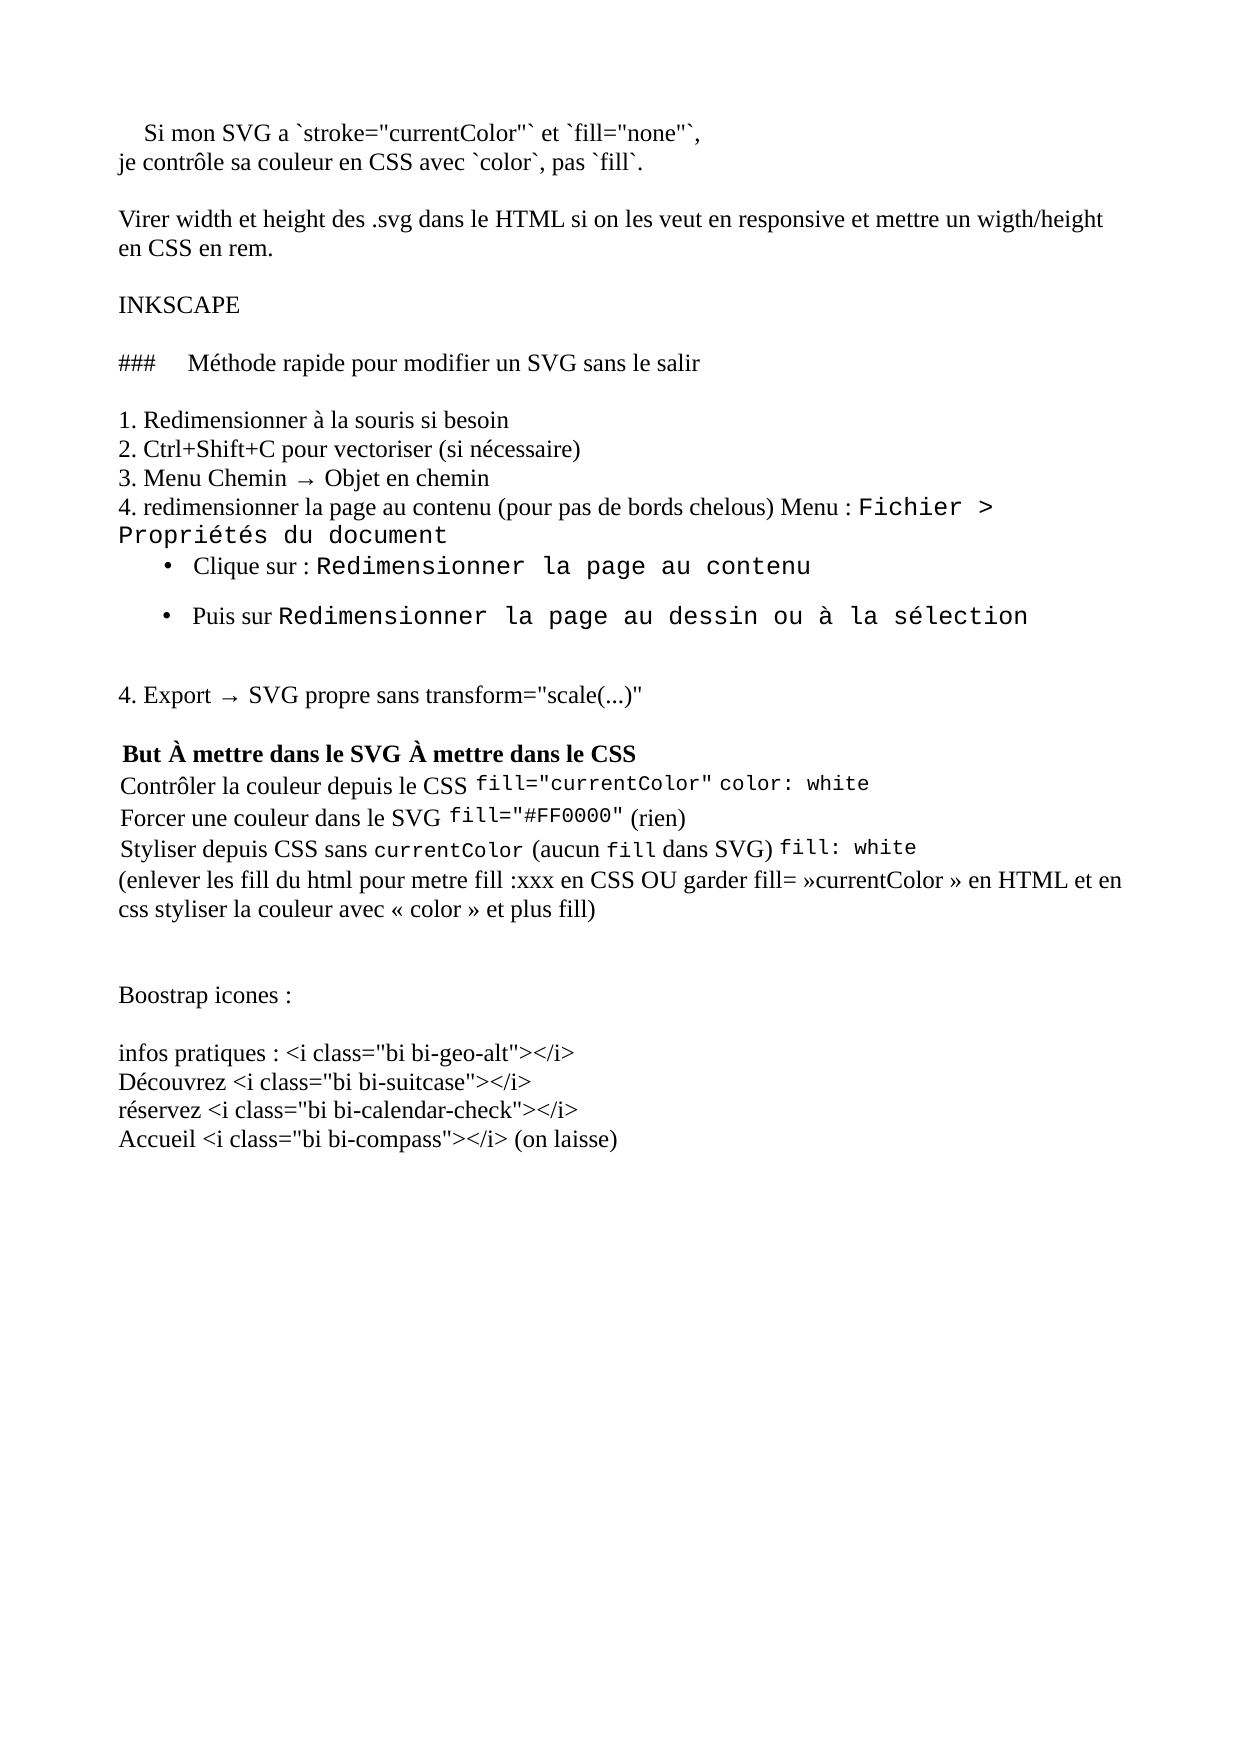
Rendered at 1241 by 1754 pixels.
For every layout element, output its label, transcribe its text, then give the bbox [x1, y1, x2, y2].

table_header But [118, 737, 165, 769]
table_header fill="currentColor" [474, 769, 718, 801]
list Clique sur : Redimensionner la page au contenu [164, 551, 1122, 582]
table_header fill="#FF0000" [448, 801, 629, 833]
text 2. Ctrl+Shift+C pour vectoriser (si nécessaire) [118, 434, 1122, 463]
table_header À mettre dans le CSS [405, 737, 640, 769]
table_header Forcer une couleur dans le SVG [118, 801, 447, 833]
text 4. Export → SVG propre sans transform="scale(...)" [118, 680, 1122, 708]
text je contrôle sa couleur en CSS avec `color`, pas `fill`. Virer width et height des .svg dans le HTML si on les veut en responsive et mettre un wigth/height en CSS en rem. [118, 147, 1122, 262]
text Découvrez <i class="bi bi-suitcase"></i> réservez <i class="bi bi-calendar-check"></i> Accueil <i class="bi bi-compass"></i> (on laisse) [118, 1067, 1122, 1153]
text 1. Redimensionner à la souris si besoin [118, 406, 1122, 434]
table_header Contrôler la couleur depuis le CSS [118, 769, 474, 801]
text INKSCAPE ### 🎯 Méthode rapide pour modifier un SVG sans le salir [118, 291, 1122, 377]
table_header color: white [718, 769, 876, 801]
table_header (rien) [629, 801, 692, 833]
text 3. Menu Chemin → Objet en chemin [118, 463, 1122, 492]
list Puis sur Redimensionner la page au dessin ou à la sélection [162, 601, 1122, 632]
text Boostrap icones : infos pratiques : <i class="bi bi-geo-alt"></i> [118, 981, 1122, 1067]
table_header Styliser depuis CSS sans currentColor [118, 833, 530, 866]
table_header À mettre dans le SVG [165, 737, 404, 769]
table_header fill: white [778, 833, 923, 866]
text 4. redimensionner la page au contenu (pour pas de bords chelous) Menu : Fichier > Propriétés du document [118, 492, 1122, 551]
text (enlever les fill du html pour metre fill :xxx en CSS OU garder fill= »currentColor » en HTML et en css styliser la couleur avec « color » et plus fill) [118, 866, 1122, 923]
table_header (aucun fill dans SVG) [530, 833, 777, 866]
text 💡 Si mon SVG a `stroke="currentColor"` et `fill="none"`, [118, 118, 1122, 147]
